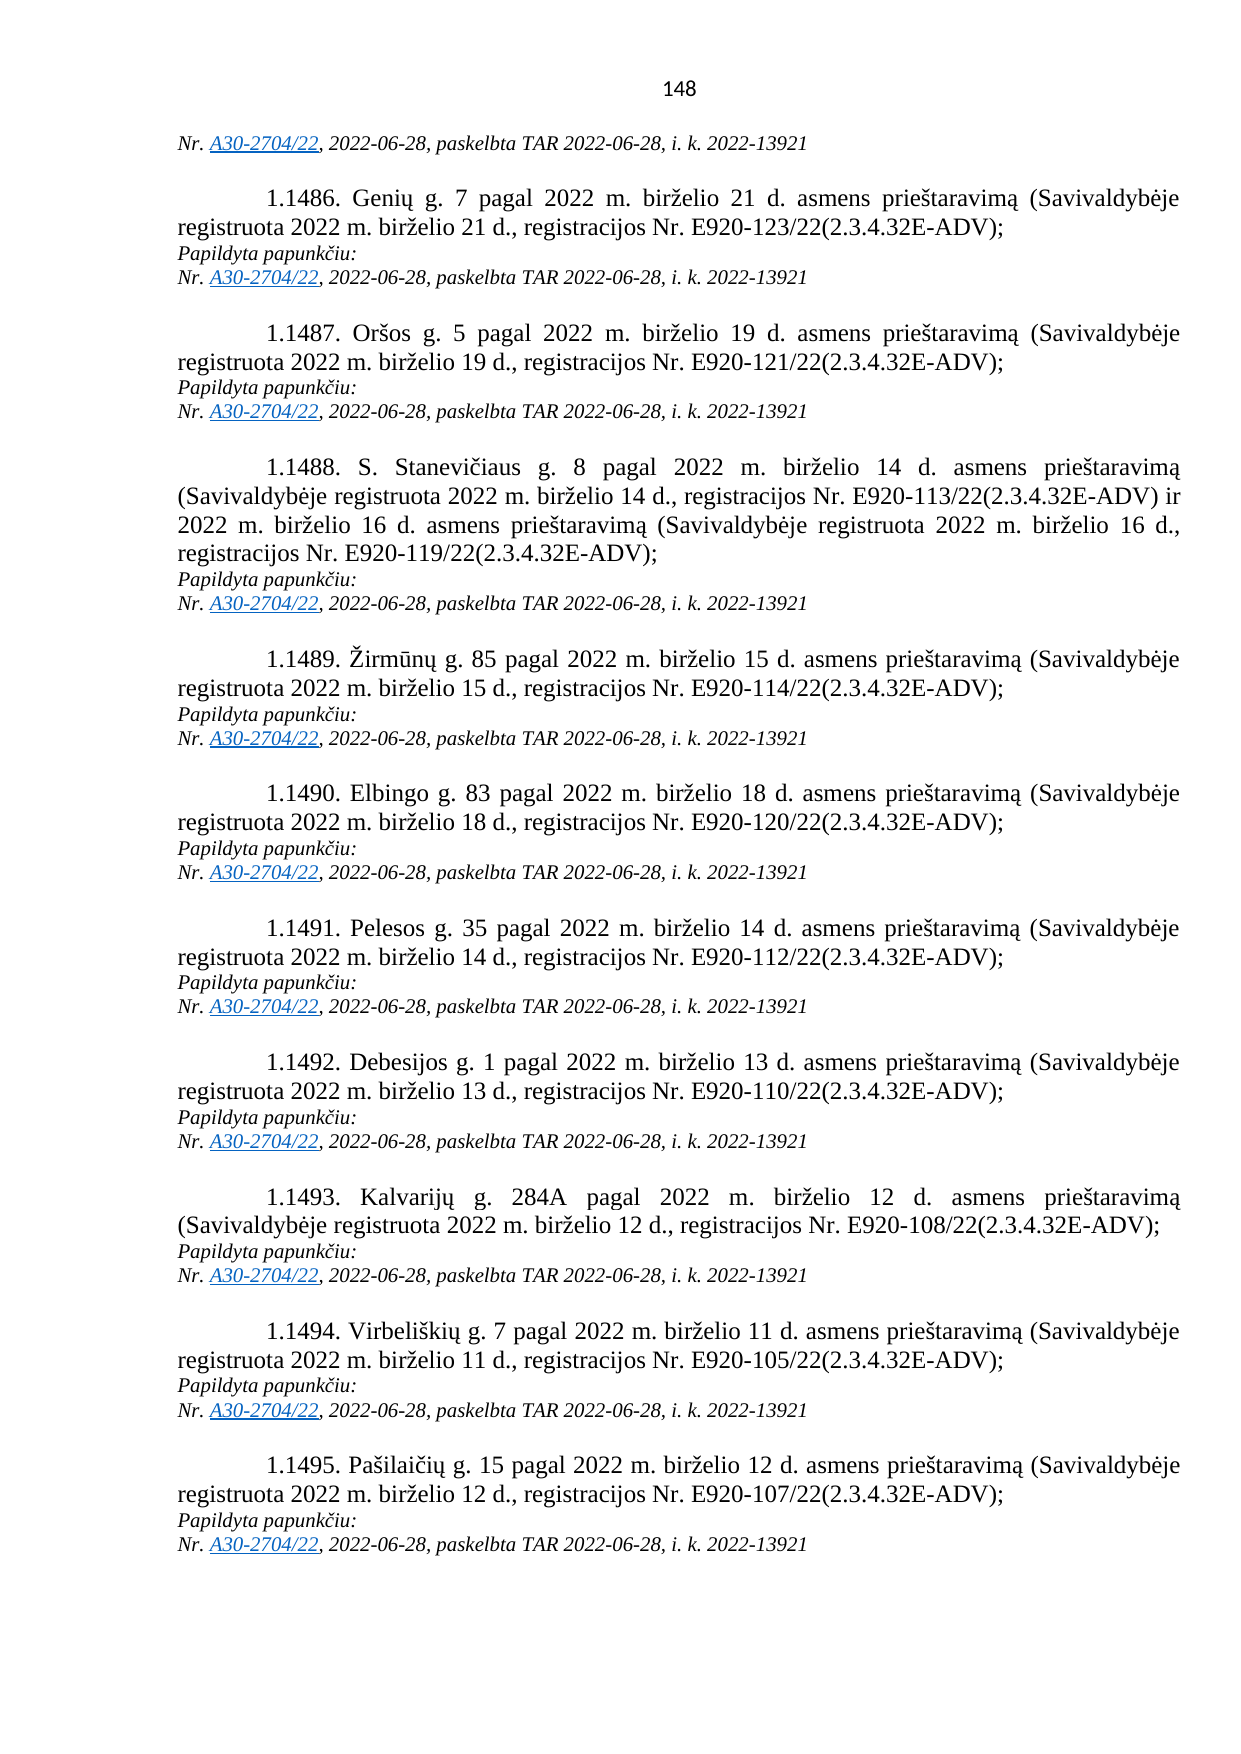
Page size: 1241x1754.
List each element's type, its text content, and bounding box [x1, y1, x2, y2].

text Nr. A30-2704/22, 2022-06-28, paskelbta TAR 2022-06-28, i. k. 2022-13921 [177, 1129, 1181, 1153]
text 1.1488. S. Stanevičiaus g. 8 pagal 2022 m. birželio 14 d. asmens prieštaravimą (Savivaldybėje registruota 2022 m. birželio 14 d., registracijos Nr. E920-113/22(2.3.4.32E-ADV) ir 2022 m. birželio 16 d. asmens prieštaravimą (Savivaldybėje registruota 2022 m. birželio 16 d., registracijos Nr. E920-119/22(2.3.4.32E-ADV); [177, 452, 1181, 567]
text Papildyta papunkčiu: [177, 1239, 1181, 1263]
text 1.1490. Elbingo g. 83 pagal 2022 m. birželio 18 d. asmens prieštaravimą (Savivaldybėje registruota 2022 m. birželio 18 d., registracijos Nr. E920-120/22(2.3.4.32E-ADV); [177, 778, 1181, 836]
text Papildyta papunkčiu: [177, 836, 1181, 860]
text Papildyta papunkčiu: [177, 1373, 1181, 1397]
text Papildyta papunkčiu: [177, 970, 1181, 994]
text Nr. A30-2704/22, 2022-06-28, paskelbta TAR 2022-06-28, i. k. 2022-13921 [177, 1263, 1181, 1287]
text Nr. A30-2704/22, 2022-06-28, paskelbta TAR 2022-06-28, i. k. 2022-13921 [177, 399, 1181, 423]
text Papildyta papunkčiu: [177, 567, 1181, 591]
text Nr. A30-2704/22, 2022-06-28, paskelbta TAR 2022-06-28, i. k. 2022-13921 [177, 591, 1181, 615]
text Papildyta papunkčiu: [177, 1105, 1181, 1129]
text 1.1492. Debesijos g. 1 pagal 2022 m. birželio 13 d. asmens prieštaravimą (Savivaldybėje registruota 2022 m. birželio 13 d., registracijos Nr. E920-110/22(2.3.4.32E-ADV); [177, 1047, 1181, 1105]
text 1.1491. Pelesos g. 35 pagal 2022 m. birželio 14 d. asmens prieštaravimą (Savivaldybėje registruota 2022 m. birželio 14 d., registracijos Nr. E920-112/22(2.3.4.32E-ADV); [177, 913, 1181, 970]
text Nr. A30-2704/22, 2022-06-28, paskelbta TAR 2022-06-28, i. k. 2022-13921 [177, 131, 1181, 155]
text Nr. A30-2704/22, 2022-06-28, paskelbta TAR 2022-06-28, i. k. 2022-13921 [177, 1397, 1181, 1422]
text Papildyta papunkčiu: [177, 241, 1181, 265]
text Nr. A30-2704/22, 2022-06-28, paskelbta TAR 2022-06-28, i. k. 2022-13921 [177, 726, 1181, 750]
text 1.1489. Žirmūnų g. 85 pagal 2022 m. birželio 15 d. asmens prieštaravimą (Savivaldybėje registruota 2022 m. birželio 15 d., registracijos Nr. E920-114/22(2.3.4.32E-ADV); [177, 644, 1181, 702]
text 1.1493. Kalvarijų g. 284A pagal 2022 m. birželio 12 d. asmens prieštaravimą (Savivaldybėje registruota 2022 m. birželio 12 d., registracijos Nr. E920-108/22(2.3.4.32E-ADV); [177, 1182, 1181, 1239]
text 1.1486. Genių g. 7 pagal 2022 m. birželio 21 d. asmens prieštaravimą (Savivaldybėje registruota 2022 m. birželio 21 d., registracijos Nr. E920-123/22(2.3.4.32E-ADV); [177, 183, 1181, 241]
text Nr. A30-2704/22, 2022-06-28, paskelbta TAR 2022-06-28, i. k. 2022-13921 [177, 1532, 1181, 1556]
text Nr. A30-2704/22, 2022-06-28, paskelbta TAR 2022-06-28, i. k. 2022-13921 [177, 860, 1181, 884]
text Papildyta papunkčiu: [177, 702, 1181, 726]
text 1.1495. Pašilaičių g. 15 pagal 2022 m. birželio 12 d. asmens prieštaravimą (Savivaldybėje registruota 2022 m. birželio 12 d., registracijos Nr. E920-107/22(2.3.4.32E-ADV); [177, 1450, 1181, 1508]
text Nr. A30-2704/22, 2022-06-28, paskelbta TAR 2022-06-28, i. k. 2022-13921 [177, 994, 1181, 1018]
text 1.1487. Oršos g. 5 pagal 2022 m. birželio 19 d. asmens prieštaravimą (Savivaldybėje registruota 2022 m. birželio 19 d., registracijos Nr. E920-121/22(2.3.4.32E-ADV); [177, 318, 1181, 375]
text Papildyta papunkčiu: [177, 1508, 1181, 1532]
text Nr. A30-2704/22, 2022-06-28, paskelbta TAR 2022-06-28, i. k. 2022-13921 [177, 265, 1181, 289]
text Papildyta papunkčiu: [177, 375, 1181, 399]
text 1.1494. Virbeliškių g. 7 pagal 2022 m. birželio 11 d. asmens prieštaravimą (Savivaldybėje registruota 2022 m. birželio 11 d., registracijos Nr. E920-105/22(2.3.4.32E-ADV); [177, 1316, 1181, 1373]
